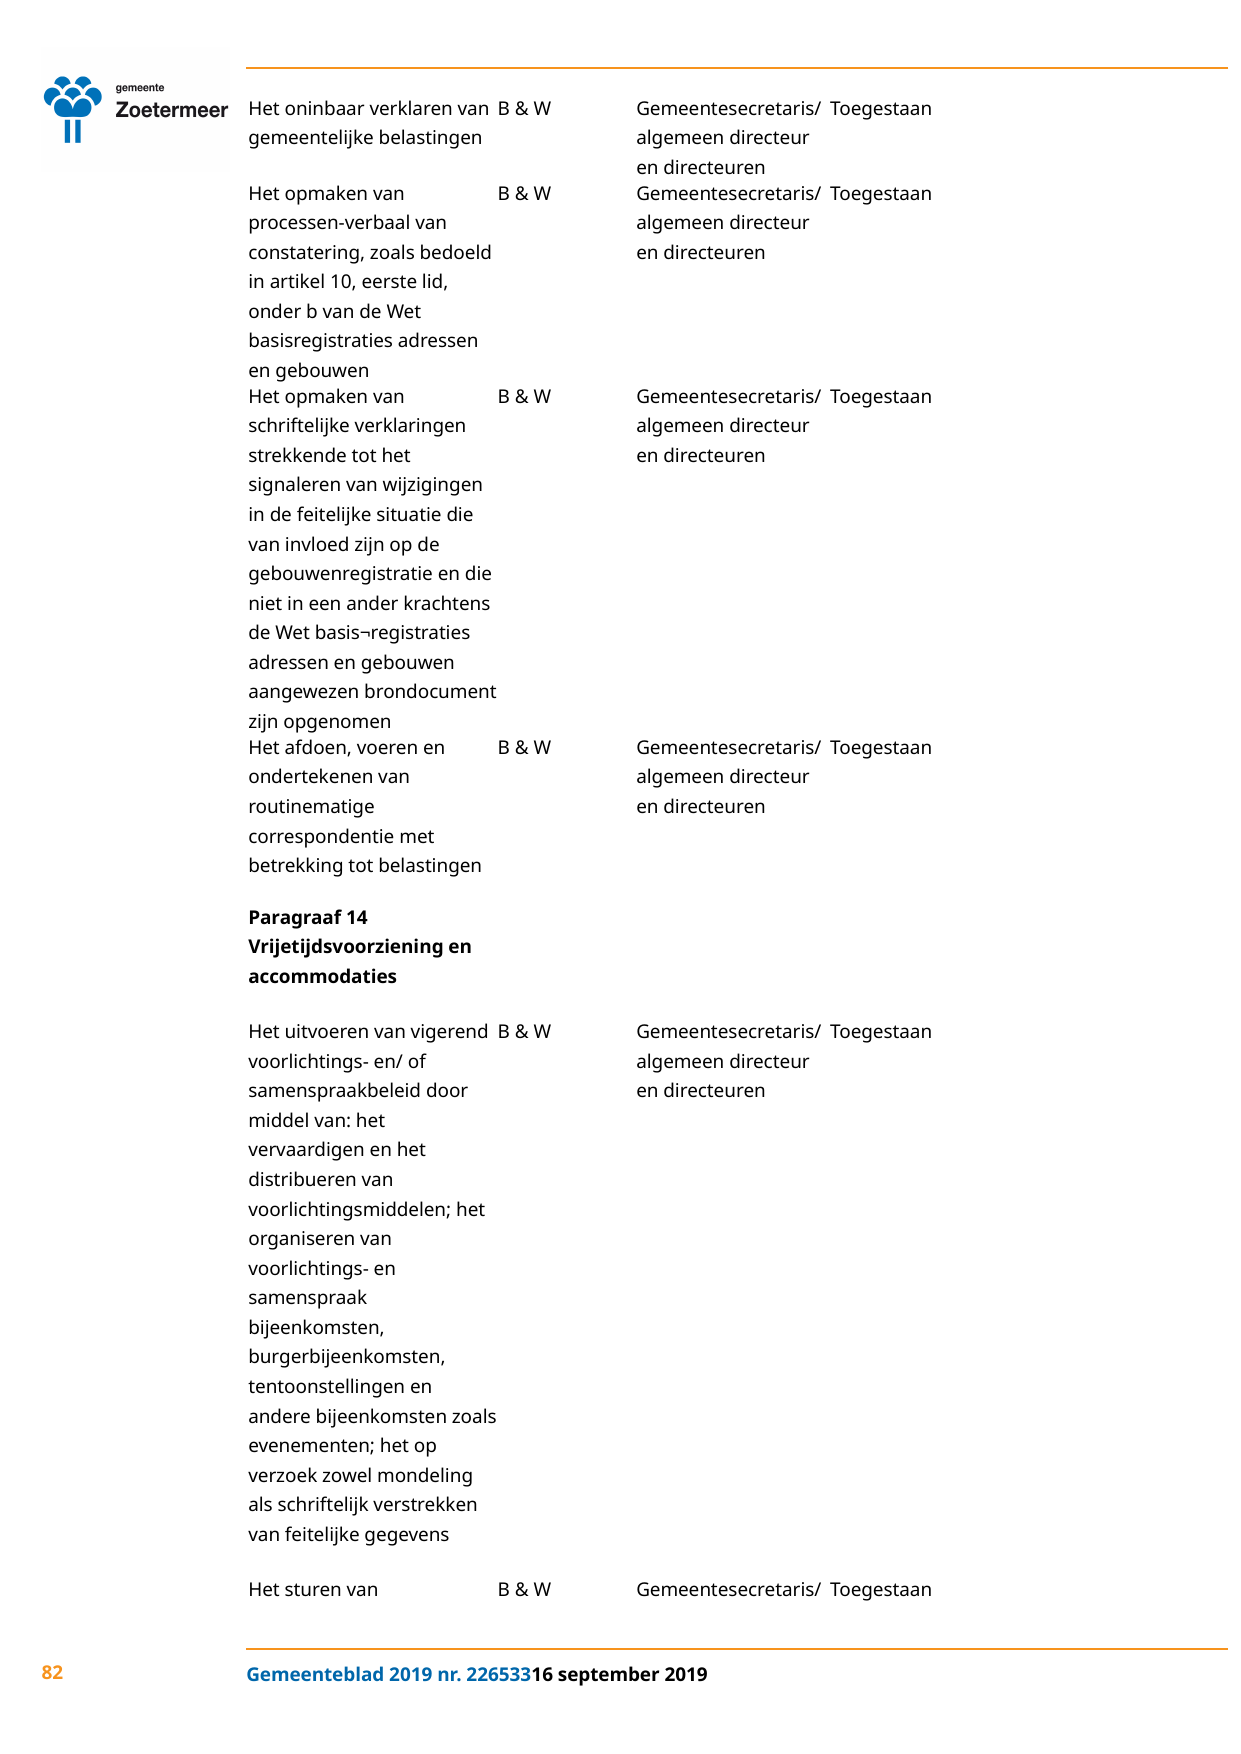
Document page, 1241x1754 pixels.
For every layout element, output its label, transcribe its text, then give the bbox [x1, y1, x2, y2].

table_cell Gemeentesecretaris/ [636, 1577, 830, 1602]
picture [41, 47, 231, 172]
table_cell [636, 878, 830, 904]
table_cell Gemeentesecretaris/ algemeen directeur en directeuren [636, 95, 830, 180]
table_cell Toegestaan [830, 180, 1024, 383]
table_cell Het oninbaar verklaren van gemeentelijke belastingen [248, 95, 497, 180]
table_cell Gemeentesecretaris/ algemeen directeur en directeuren [636, 180, 830, 383]
table_cell [248, 878, 497, 904]
table_cell Toegestaan [830, 95, 1024, 180]
table_cell B & W [498, 1018, 636, 1577]
table_cell Toegestaan [830, 383, 1024, 734]
table_cell Gemeentesecretaris/ algemeen directeur en directeuren [636, 383, 830, 734]
table_cell B & W [498, 1577, 636, 1602]
table_cell Toegestaan [830, 1018, 1024, 1577]
table_cell B & W [498, 180, 636, 383]
table_cell Het uitvoeren van vigerend voorlichtings- en/ of samenspraakbeleid door middel van: het vervaardigen en het distribueren van voorlichtingsmiddelen; het organiseren van voorlichtings- en samenspraak bijeenkomsten, burgerbijeenkomsten, tentoonstellingen en andere bijeenkomsten zoals evenementen; het op verzoek zowel mondeling als schriftelijk verstrekken van feitelijke gegevens [248, 1018, 497, 1577]
table_cell Het afdoen, voeren en ondertekenen van routinematige correspondentie met betrekking tot belastingen [248, 734, 497, 878]
table_cell [830, 878, 1024, 904]
table_cell Het sturen van [248, 1577, 497, 1602]
table_cell B & W [498, 383, 636, 734]
table_cell [830, 904, 1024, 1018]
table_cell Het opmaken van schriftelijke verklaringen strekkende tot het signaleren van wijzigingen in de feitelijke situatie die van invloed zijn op de gebouwenregistratie en die niet in een ander krachtens de Wet basis¬registraties adressen en gebouwen aangewezen brondocument zijn opgenomen [248, 383, 497, 734]
table_cell B & W [498, 95, 636, 180]
table_cell [498, 878, 636, 904]
table_cell Toegestaan [830, 1577, 1024, 1602]
table_cell Gemeentesecretaris/ algemeen directeur en directeuren [636, 734, 830, 878]
table_cell Het opmaken van processen-verbaal van constatering, zoals bedoeld in artikel 10, eerste lid, onder b van de Wet basisregistraties adressen en gebouwen [248, 180, 497, 383]
table_cell Gemeentesecretaris/ algemeen directeur en directeuren [636, 1018, 830, 1577]
table_cell [498, 904, 636, 1018]
table_cell Toegestaan [830, 734, 1024, 878]
table_cell [636, 904, 830, 1018]
table_cell B & W [498, 734, 636, 878]
table_cell Paragraaf 14 Vrijetijdsvoorziening en accommodaties [248, 904, 497, 1018]
